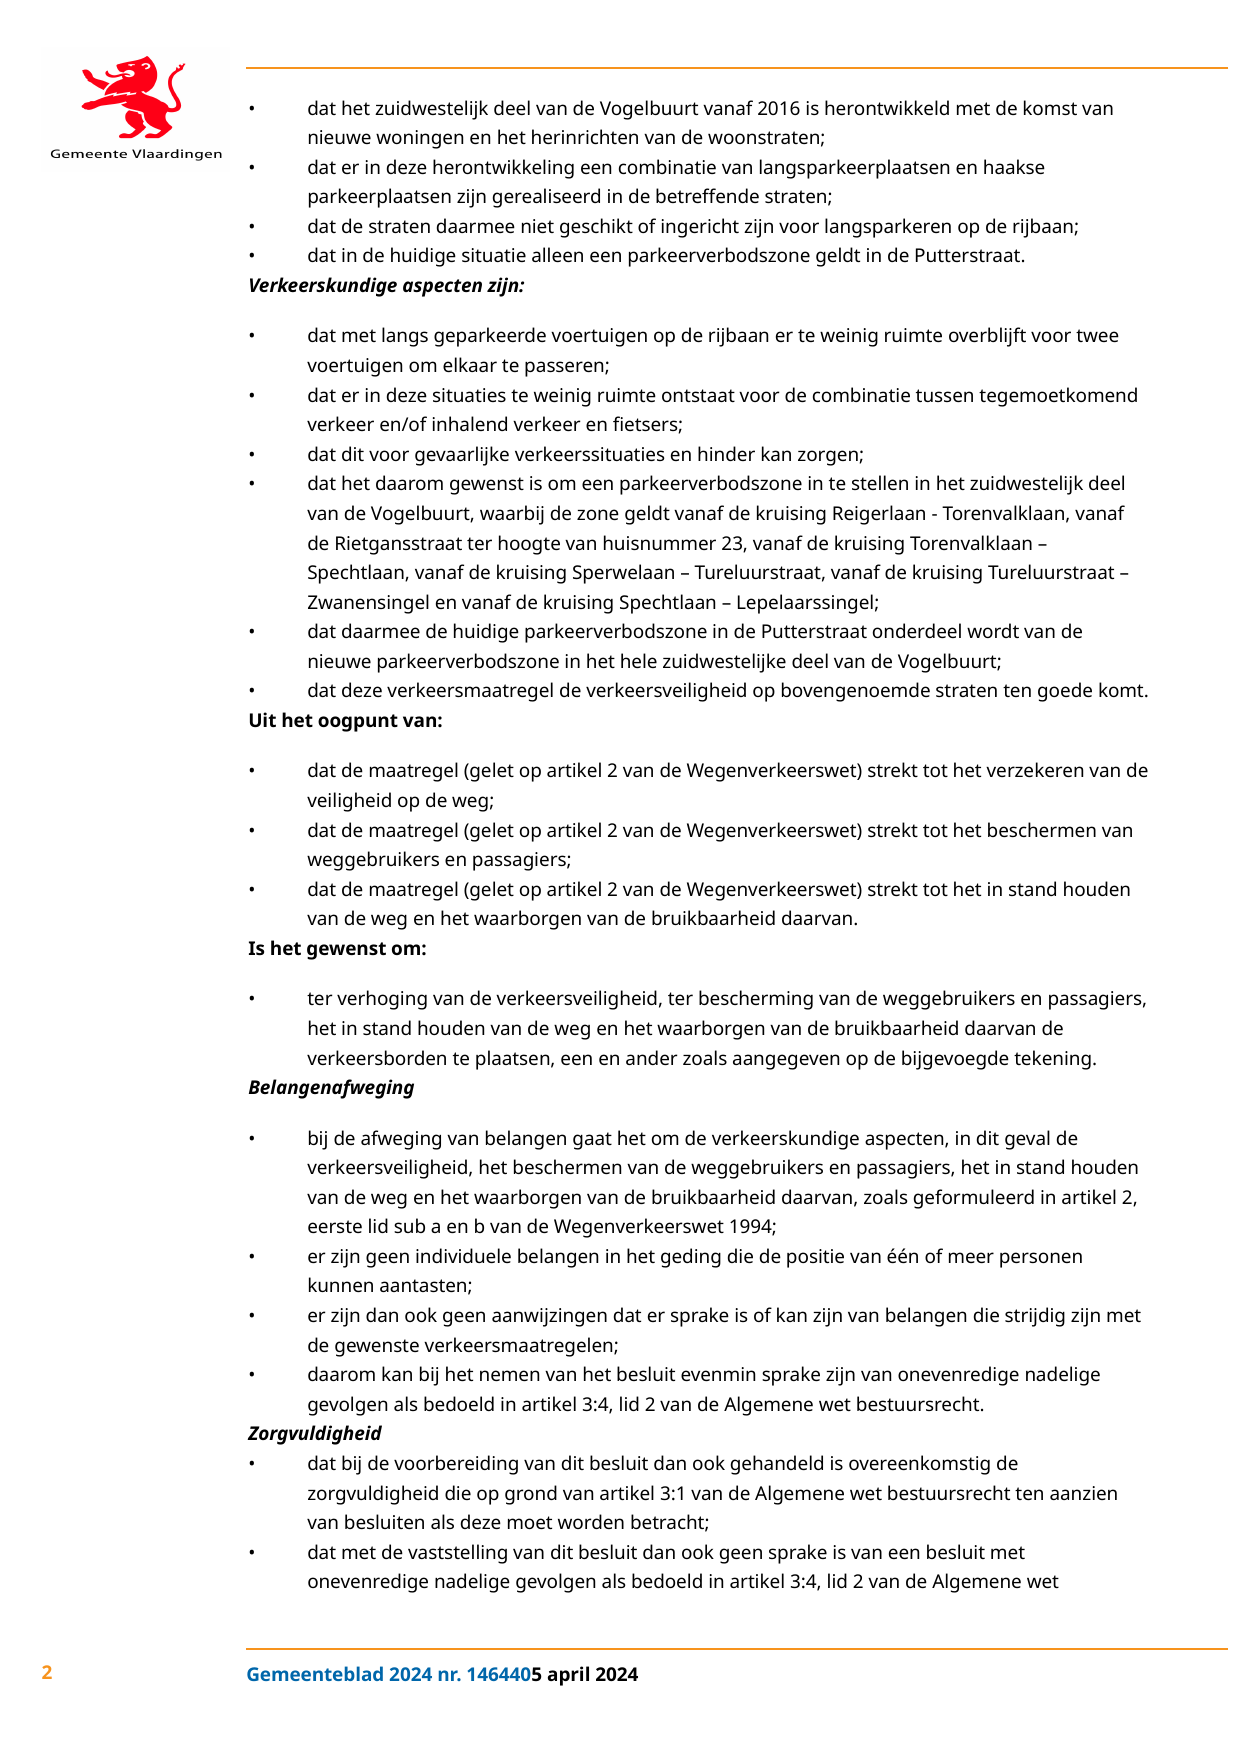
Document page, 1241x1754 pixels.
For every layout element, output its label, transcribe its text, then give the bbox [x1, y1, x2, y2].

list dat de straten daarmee niet geschikt of ingericht zijn voor langsparkeren op de rijbaan; [248, 213, 1152, 239]
list dat de maatregel (gelet op artikel 2 van de Wegenverkeerswet) strekt tot het beschermen van weggebruikers en passagiers; [248, 817, 1152, 872]
text Zorgvuldigheid [248, 1421, 1152, 1446]
list dat er in deze situaties te weinig ruimte ontstaat voor de combinatie tussen tegemoetkomend verkeer en/of inhalend verkeer en fietsers; [248, 382, 1152, 437]
list dat in de huidige situatie alleen een parkeerverbodszone geldt in de Putterstraat. [248, 243, 1152, 268]
list dat met de vaststelling van dit besluit dan ook geen sprake is van een besluit met onevenredige nadelige gevolgen als bedoeld in artikel 3:4, lid 2 van de Algemene wet [248, 1539, 1152, 1594]
list ter verhoging van de verkeersveiligheid, ter bescherming van de weggebruikers en passagiers, het in stand houden van de weg en het waarborgen van de bruikbaarheid daarvan de verkeersborden te plaatsen, een en ander zoals aangegeven op de bijgevoegde tekening. [248, 986, 1152, 1071]
list dat het daarom gewenst is om een parkeerverbodszone in te stellen in het zuidwestelijk deel van de Vogelbuurt, waarbij de zone geldt vanaf de kruising Reigerlaan - Torenvalklaan, vanaf de Rietgansstraat ter hoogte van huisnummer 23, vanaf de kruising Torenvalklaan – Spechtlaan, vanaf de kruising Sperwelaan – Tureluurstraat, vanaf de kruising Tureluurstraat – Zwanensingel en vanaf de kruising Spechtlaan – Lepelaarssingel; [248, 471, 1152, 615]
text Uit het oogpunt van: [248, 707, 1152, 733]
text Is het gewenst om: [248, 935, 1152, 961]
list dat het zuidwestelijk deel van de Vogelbuurt vanaf 2016 is herontwikkeld met de komst van nieuwe woningen en het herinrichten van de woonstraten; [248, 95, 1152, 150]
list dat daarmee de huidige parkeerverbodszone in de Putterstraat onderdeel wordt van de nieuwe parkeerverbodszone in het hele zuidwestelijke deel van de Vogelbuurt; [248, 618, 1152, 674]
list dat deze verkeersmaatregel de verkeersveiligheid op bovengenoemde straten ten goede komt. [248, 678, 1152, 703]
list dat met langs geparkeerde voertuigen op de rijbaan er te weinig ruimte overblijft voor twee voertuigen om elkaar te passeren; [248, 323, 1152, 378]
list dat de maatregel (gelet op artikel 2 van de Wegenverkeerswet) strekt tot het verzekeren van de veiligheid op de weg; [248, 758, 1152, 813]
list dat er in deze herontwikkeling een combinatie van langsparkeerplaatsen en haakse parkeerplaatsen zijn gerealiseerd in de betreffende straten; [248, 154, 1152, 209]
picture [41, 47, 231, 172]
list er zijn geen individuele belangen in het geding die de positie van één of meer personen kunnen aantasten; [248, 1243, 1152, 1298]
text Belangenafweging [248, 1074, 1152, 1100]
list dat dit voor gevaarlijke verkeerssituaties en hinder kan zorgen; [248, 441, 1152, 467]
list er zijn dan ook geen aanwijzingen dat er sprake is of kan zijn van belangen die strijdig zijn met de gewenste verkeersmaatregelen; [248, 1302, 1152, 1358]
list daarom kan bij het nemen van het besluit evenmin sprake zijn van onevenredige nadelige gevolgen als bedoeld in artikel 3:4, lid 2 van de Algemene wet bestuursrecht. [248, 1361, 1152, 1417]
list dat bij de voorbereiding van dit besluit dan ook gehandeld is overeenkomstig de zorgvuldigheid die op grond van artikel 3:1 van de Algemene wet bestuursrecht ten aanzien van besluiten als deze moet worden betracht; [248, 1450, 1152, 1535]
list bij de afweging van belangen gaat het om de verkeerskundige aspecten, in dit geval de verkeersveiligheid, het beschermen van de weggebruikers en passagiers, het in stand houden van de weg en het waarborgen van de bruikbaarheid daarvan, zoals geformuleerd in artikel 2, eerste lid sub a en b van de Wegenverkeerswet 1994; [248, 1125, 1152, 1239]
list dat de maatregel (gelet op artikel 2 van de Wegenverkeerswet) strekt tot het in stand houden van de weg en het waarborgen van de bruikbaarheid daarvan. [248, 876, 1152, 931]
text Verkeerskundige aspecten zijn: [248, 272, 1152, 298]
